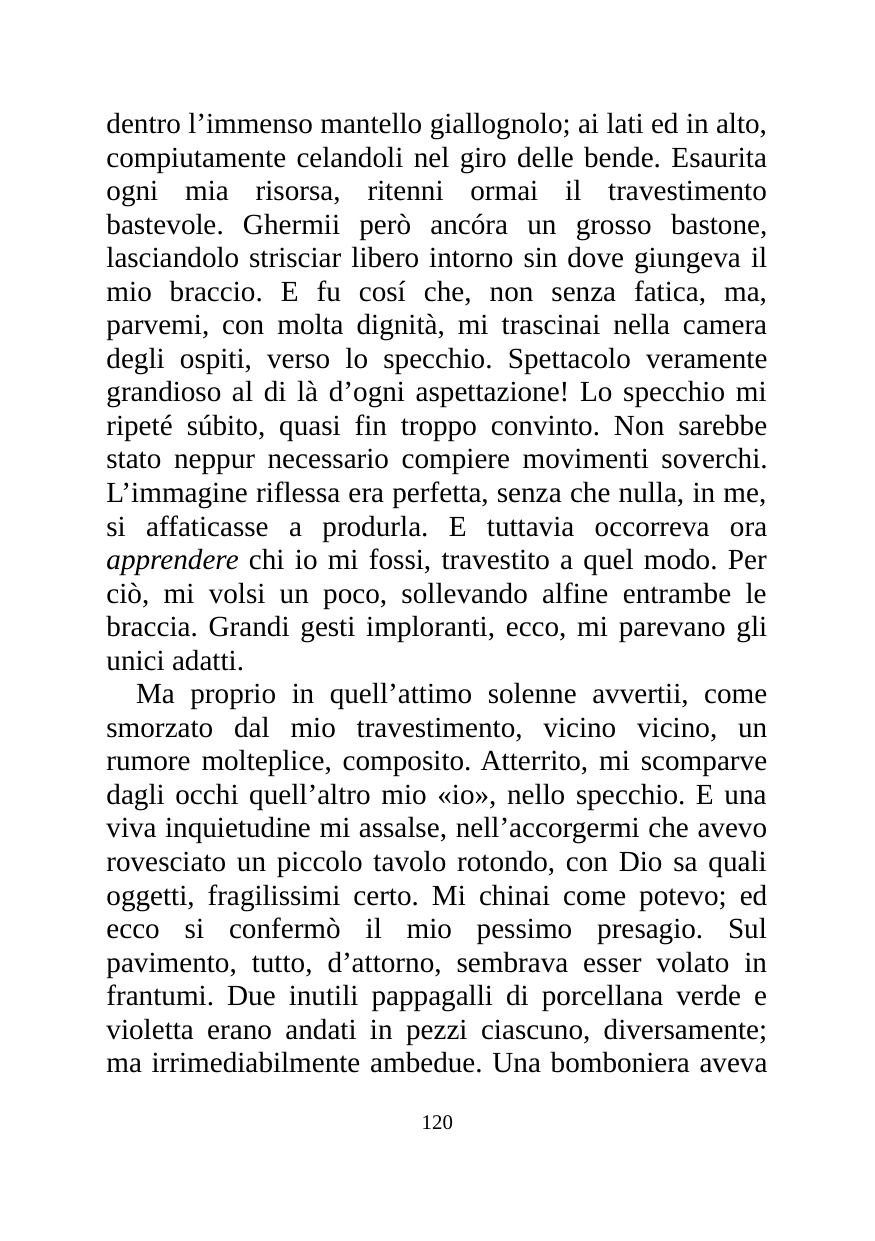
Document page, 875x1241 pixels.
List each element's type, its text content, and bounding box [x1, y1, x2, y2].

text dentro l’immenso mantello giallognolo; ai lati ed in alto, compiutamente celandoli nel giro delle bende. Esaurita ogni mia risorsa, ritenni ormai il travestimento bastevole. Ghermii però ancóra un grosso bastone, lasciandolo strisciar libero intorno sin dove giungeva il mio braccio. E fu cosí che, non senza fatica, ma, parvemi, con molta dignità, mi trascinai nella camera degli ospiti, verso lo specchio. Spettacolo veramente grandioso al di là d’ogni aspettazione! Lo specchio mi ripeté súbito, quasi fin troppo convinto. Non sarebbe stato neppur necessario compiere movimenti soverchi. L’immagine riflessa era perfetta, senza che nulla, in me, si affaticasse a produrla. E tuttavia occorreva ora apprendere chi io mi fossi, travestito a quel modo. Per ciò, mi volsi un poco, sollevando alfine entrambe le braccia. Grandi gesti imploranti, ecco, mi parevano gli unici adatti. [106, 106, 768, 676]
text Ma proprio in quell’attimo solenne avvertii, come smorzato dal mio travestimento, vicino vicino, un rumore molteplice, composito. Atterrito, mi scomparve dagli occhi quell’altro mio «io», nello specchio. E una viva inquietudine mi assalse, nell’accorgermi che avevo rovesciato un piccolo tavolo rotondo, con Dio sa quali oggetti, fragilissimi certo. Mi chinai come potevo; ed ecco si confermò il mio pessimo presagio. Sul pavimento, tutto, d’attorno, sembrava esser volato in frantumi. Due inutili pappagalli di porcellana verde e violetta erano andati in pezzi ciascuno, diversamente; ma irrimediabilmente ambedue. Una bomboniera aveva [106, 676, 768, 1079]
